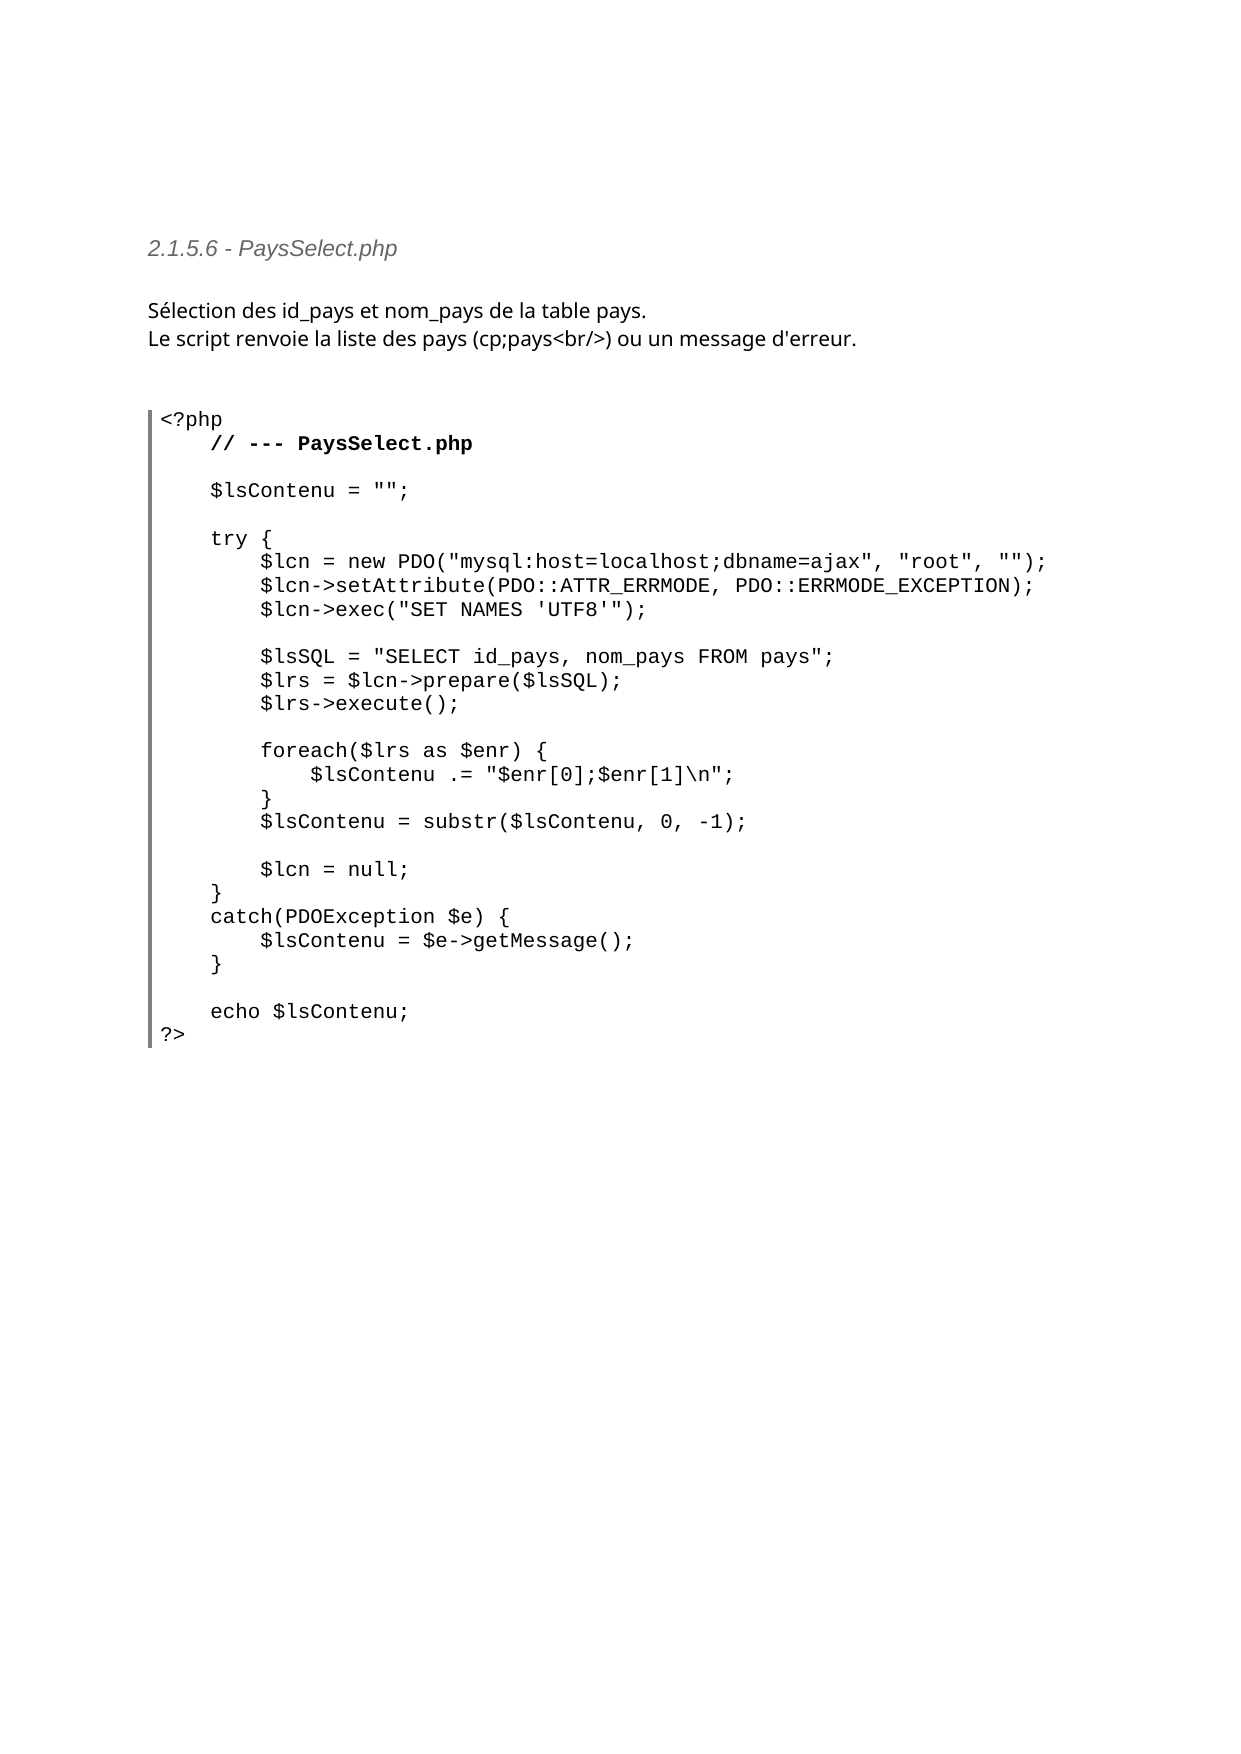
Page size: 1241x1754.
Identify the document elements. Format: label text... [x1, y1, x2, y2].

text $lsContenu = ""; [152, 480, 1092, 504]
text $lcn->setAttribute(PDO::ATTR_ERRMODE, PDO::ERRMODE_EXCEPTION); [152, 575, 1092, 599]
text Sélection des id_pays et nom_pays de la table pays. [148, 296, 1092, 324]
text $lcn->exec("SET NAMES 'UTF8'"); [152, 599, 1092, 622]
text $lsContenu .= "$enr[0];$enr[1]\n"; [152, 764, 1092, 788]
text $lsContenu = $e->getMessage(); [152, 930, 1092, 953]
text } [152, 953, 1092, 977]
text ?> [152, 1024, 1092, 1048]
text // --- PaysSelect.php [152, 433, 1092, 457]
text Le script renvoie la liste des pays (cp;pays<br/>) ou un message d'erreur. [148, 324, 1092, 353]
text try { [152, 528, 1092, 551]
text catch(PDOException $e) { [152, 906, 1092, 930]
text <?php [148, 409, 1092, 433]
text $lrs = $lcn->prepare($lsSQL); [152, 669, 1092, 693]
text $lcn = new PDO("mysql:host=localhost;dbname=ajax", "root", ""); [152, 551, 1092, 575]
text echo $lsContenu; [152, 1001, 1092, 1024]
text } [152, 788, 1092, 811]
text $lsContenu = substr($lsContenu, 0, -1); [152, 811, 1092, 835]
text $lsSQL = "SELECT id_pays, nom_pays FROM pays"; [152, 646, 1092, 669]
text $lcn = null; [152, 859, 1092, 882]
text $lrs->execute(); [152, 693, 1092, 717]
text } [152, 882, 1092, 906]
subtitle - PaysSelect.php [148, 235, 1092, 261]
text foreach($lrs as $enr) { [152, 741, 1092, 764]
